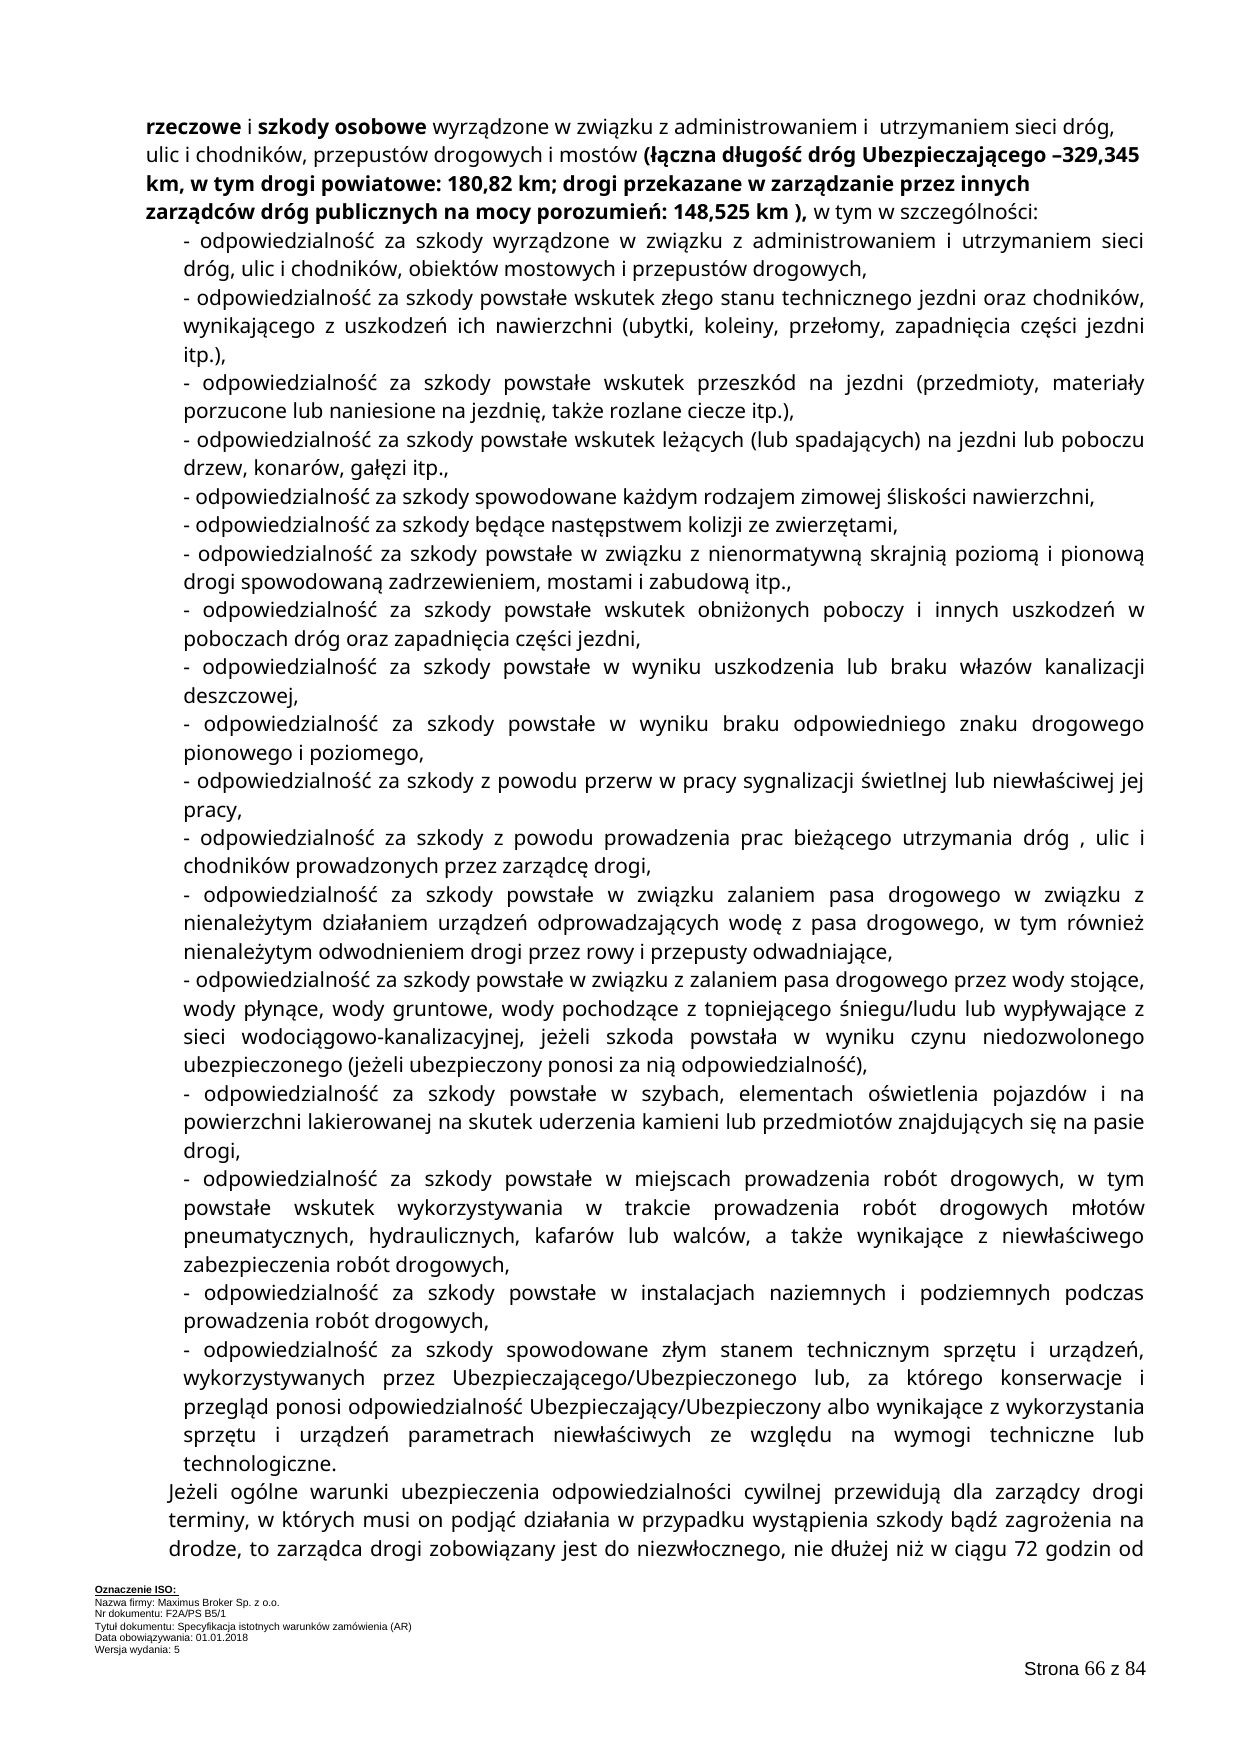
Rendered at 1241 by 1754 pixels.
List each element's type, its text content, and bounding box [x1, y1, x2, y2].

text rzeczowe i szkody osobowe wyrządzone w związku z administrowaniem i utrzymaniem sieci dróg, ulic i chodników, przepustów drogowych i mostów (łączna długość dróg Ubezpieczającego –329,345 km, w tym drogi powiatowe: 180,82 km; drogi przekazane w zarządzanie przez innych zarządców dróg publicznych na mocy porozumień: 148,525 km ), w tym w szczególności: [146, 112, 1146, 226]
text - odpowiedzialność za szkody powstałe w wyniku braku odpowiedniego znaku drogowego pionowego i poziomego, [183, 709, 1146, 766]
text - odpowiedzialność za szkody będące następstwem kolizji ze zwierzętami, [183, 510, 1146, 539]
text - odpowiedzialność za szkody powstałe w związku z nienormatywną skrajnią poziomą i pionową drogi spowodowaną zadrzewieniem, mostami i zabudową itp., [183, 539, 1146, 596]
text - odpowiedzialność za szkody spowodowane każdym rodzajem zimowej śliskości nawierzchni, [183, 482, 1146, 510]
text - odpowiedzialność za szkody powstałe w wyniku uszkodzenia lub braku włazów kanalizacji deszczowej, [183, 652, 1146, 709]
text - odpowiedzialność za szkody wyrządzone w związku z administrowaniem i utrzymaniem sieci dróg, ulic i chodników, obiektów mostowych i przepustów drogowych, [183, 226, 1146, 283]
text - odpowiedzialność za szkody powstałe wskutek obniżonych poboczy i innych uszkodzeń w poboczach dróg oraz zapadnięcia części jezdni, [183, 596, 1146, 652]
text - odpowiedzialność za szkody powstałe wskutek przeszkód na jezdni (przedmioty, materiały porzucone lub naniesione na jezdnię, także rozlane ciecze itp.), [183, 368, 1146, 425]
text - odpowiedzialność za szkody powstałe wskutek złego stanu technicznego jezdni oraz chodników, wynikającego z uszkodzeń ich nawierzchni (ubytki, koleiny, przełomy, zapadnięcia części jezdni itp.), [183, 283, 1146, 368]
text - odpowiedzialność za szkody powstałe w związku zalaniem pasa drogowego w związku z nienależytym działaniem urządzeń odprowadzających wodę z pasa drogowego, w tym również nienależytym odwodnieniem drogi przez rowy i przepusty odwadniające, [183, 880, 1146, 965]
text - odpowiedzialność za szkody powstałe w związku z zalaniem pasa drogowego przez wody stojące, wody płynące, wody gruntowe, wody pochodzące z topniejącego śniegu/ludu lub wypływające z sieci wodociągowo-kanalizacyjnej, jeżeli szkoda powstała w wyniku czynu niedozwolonego ubezpieczonego (jeżeli ubezpieczony ponosi za nią odpowiedzialność), [183, 965, 1146, 1079]
text - odpowiedzialność za szkody powstałe wskutek leżących (lub spadających) na jezdni lub poboczu drzew, konarów, gałęzi itp., [183, 425, 1146, 482]
text - odpowiedzialność za szkody spowodowane złym stanem technicznym sprzętu i urządzeń, wykorzystywanych przez Ubezpieczającego/Ubezpieczonego lub, za którego konserwacje i przegląd ponosi odpowiedzialność Ubezpieczający/Ubezpieczony albo wynikające z wykorzystania sprzętu i urządzeń parametrach niewłaściwych ze względu na wymogi techniczne lub technologiczne. [183, 1335, 1146, 1477]
text - odpowiedzialność za szkody z powodu prowadzenia prac bieżącego utrzymania dróg , ulic i chodników prowadzonych przez zarządcę drogi, [183, 823, 1146, 880]
text - odpowiedzialność za szkody powstałe w miejscach prowadzenia robót drogowych, w tym powstałe wskutek wykorzystywania w trakcie prowadzenia robót drogowych młotów pneumatycznych, hydraulicznych, kafarów lub walców, a także wynikające z niewłaściwego zabezpieczenia robót drogowych, [183, 1164, 1146, 1278]
text - odpowiedzialność za szkody z powodu przerw w pracy sygnalizacji świetlnej lub niewłaściwej jej pracy, [183, 766, 1146, 823]
text Jeżeli ogólne warunki ubezpieczenia odpowiedzialności cywilnej przewidują dla zarządcy drogi terminy, w których musi on podjąć działania w przypadku wystąpienia szkody bądź zagrożenia na drodze, to zarządca drogi zobowiązany jest do niezwłocznego, nie dłużej niż w ciągu 72 godzin od [168, 1477, 1146, 1562]
text - odpowiedzialność za szkody powstałe w szybach, elementach oświetlenia pojazdów i na powierzchni lakierowanej na skutek uderzenia kamieni lub przedmiotów znajdujących się na pasie drogi, [183, 1079, 1146, 1164]
text - odpowiedzialność za szkody powstałe w instalacjach naziemnych i podziemnych podczas prowadzenia robót drogowych, [183, 1278, 1146, 1335]
